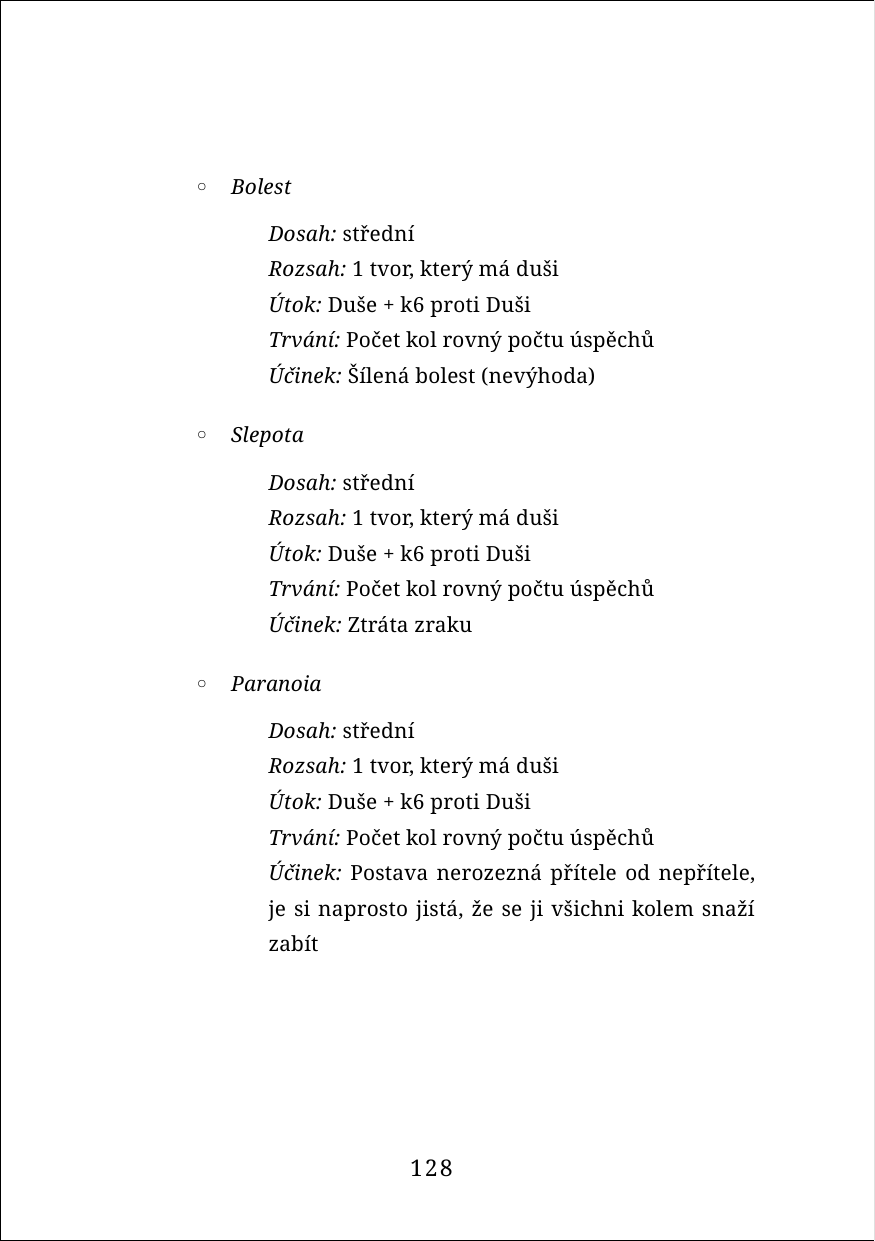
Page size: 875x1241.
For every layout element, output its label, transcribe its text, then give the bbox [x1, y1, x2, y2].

list Dosah: střední Rozsah: 1 tvor, který má duši Útok: Duše + k6 proti Duši Trvání: Počet kol rovný počtu úspěchů Účinek: Šílená bolest (nevýhoda) [231, 219, 756, 389]
list Slepota [193, 420, 756, 449]
list Bolest [193, 172, 756, 200]
list Dosah: střední Rozsah: 1 tvor, který má duši Útok: Duše + k6 proti Duši Trvání: Počet kol rovný počtu úspěchů Účinek: Postava nerozezná přítele od nepřítele, je si naprosto jistá, že se ji všichni kolem snaží zabít [231, 716, 756, 958]
list Dosah: střední Rozsah: 1 tvor, který má duši Útok: Duše + k6 proti Duši Trvání: Počet kol rovný počtu úspěchů Účinek: Ztráta zraku [231, 468, 756, 638]
list Paranoia [193, 669, 756, 697]
